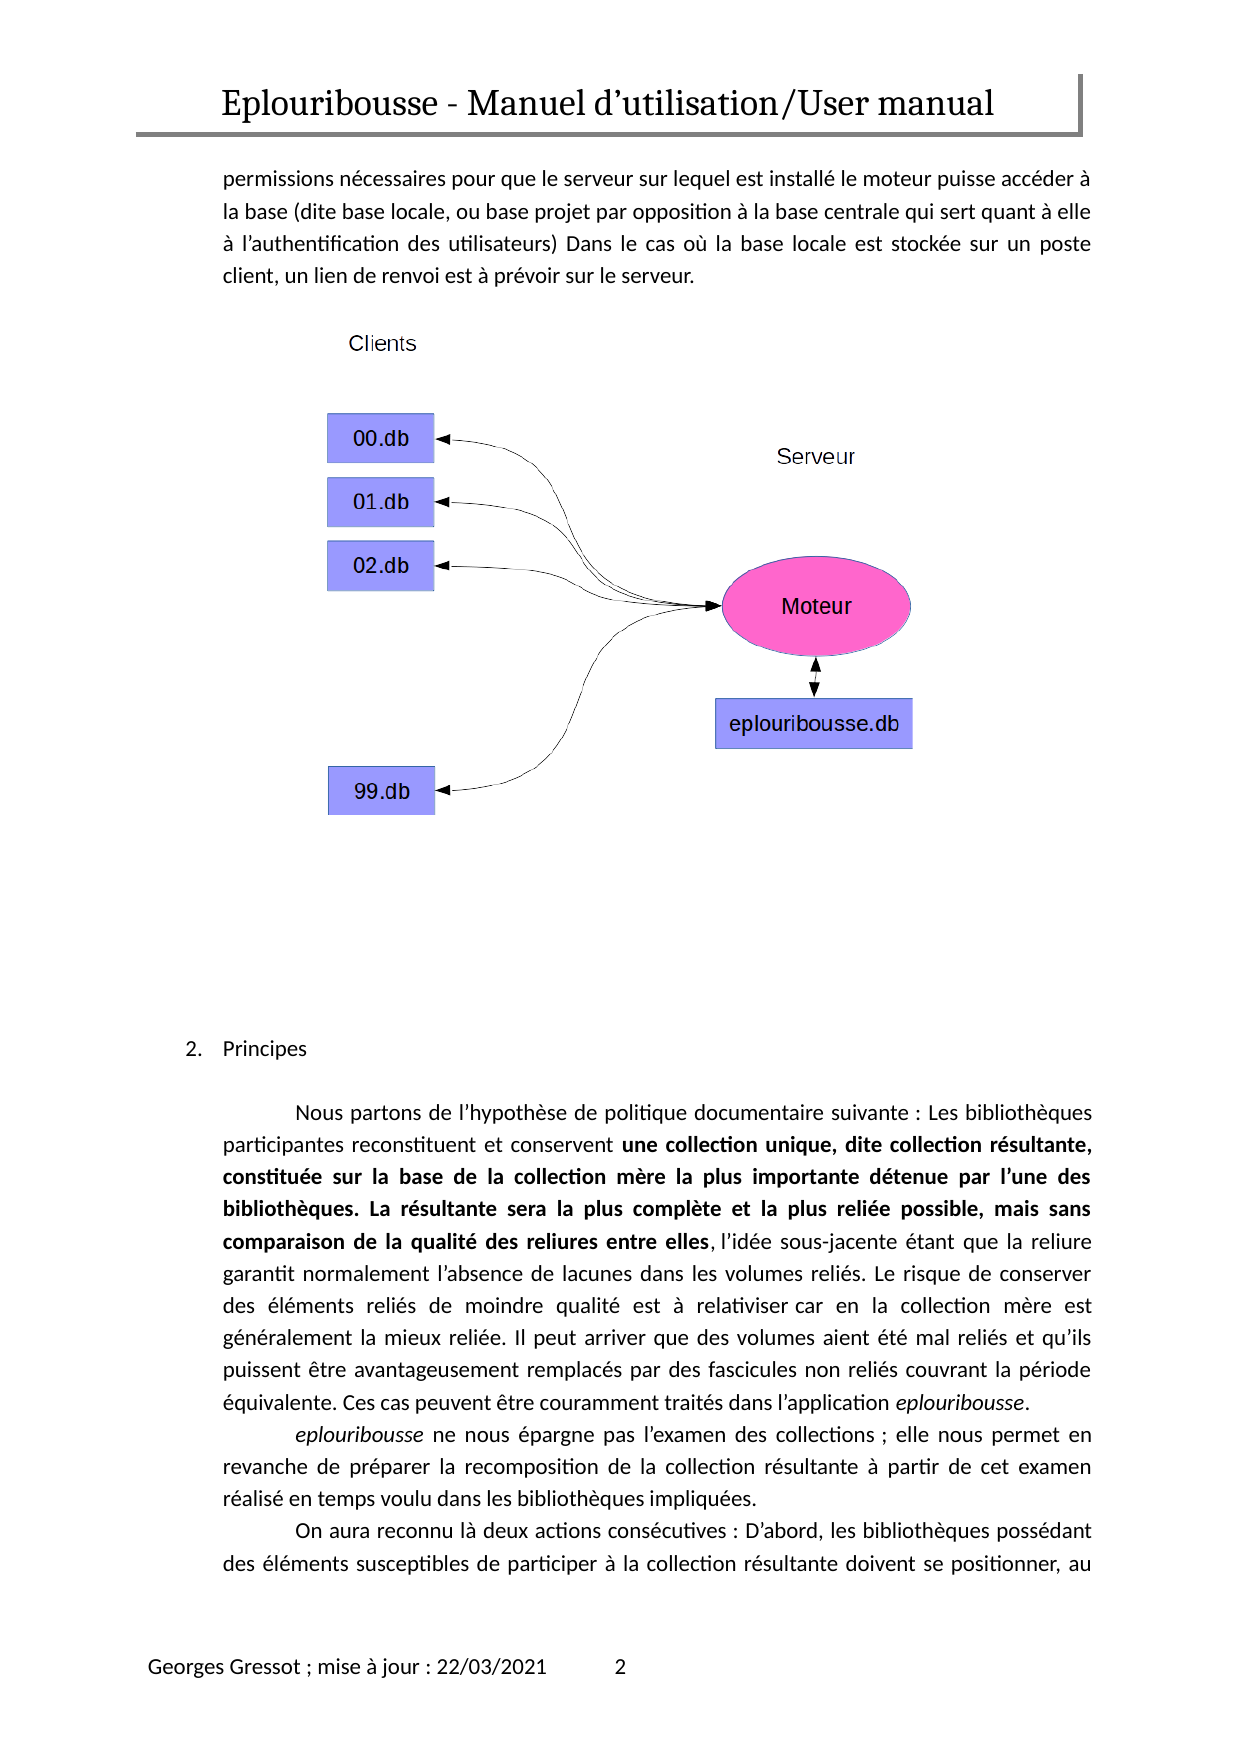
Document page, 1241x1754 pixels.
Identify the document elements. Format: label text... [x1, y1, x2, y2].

list permissions nécessaires pour que le serveur sur lequel est installé le moteur puisse accéder à la base (dite base locale, ou base projet par opposition à la base centrale qui sert quant à elle à l’authentification des utilisateurs) Dans le cas où la base locale est stockée sur un poste client, un lien de renvoi est à prévoir sur le serveur. [223, 164, 1093, 289]
list On aura reconnu là deux actions consécutives : D’abord, les bibliothèques possédant des éléments susceptibles de participer à la collection résultante doivent se positionner, au [223, 1516, 1093, 1577]
list eplouribousse ne nous épargne pas l’examen des collections ; elle nous permet en revanche de préparer la recomposition de la collection résultante à partir de cet examen réalisé en temps voulu dans les bibliothèques impliquées. [223, 1420, 1093, 1512]
picture [327, 325, 913, 815]
list Principes [185, 1034, 1093, 1062]
list Nous partons de l’hypothèse de politique documentaire suivante : Les bibliothèques participantes reconstituent et conservent une collection unique, dite collection résultante, constituée sur la base de la collection mère la plus importante détenue par l’une des bibliothèques. La résultante sera la plus complète et la plus reliée possible, mais sans comparaison de la qualité des reliures entre elles, l’idée sous-jacente étant que la reliure garantit normalement l’absence de lacunes dans les volumes reliés. Le risque de conserver des éléments reliés de moindre qualité est à relativiser car en la collection mère est généralement la mieux reliée. Il peut arriver que des volumes aient été mal reliés et qu’ils puissent être avantageusement remplacés par des fascicules non reliés couvrant la période équivalente. Ces cas peuvent être couramment traités dans l’application eplouribousse. [223, 1098, 1093, 1416]
